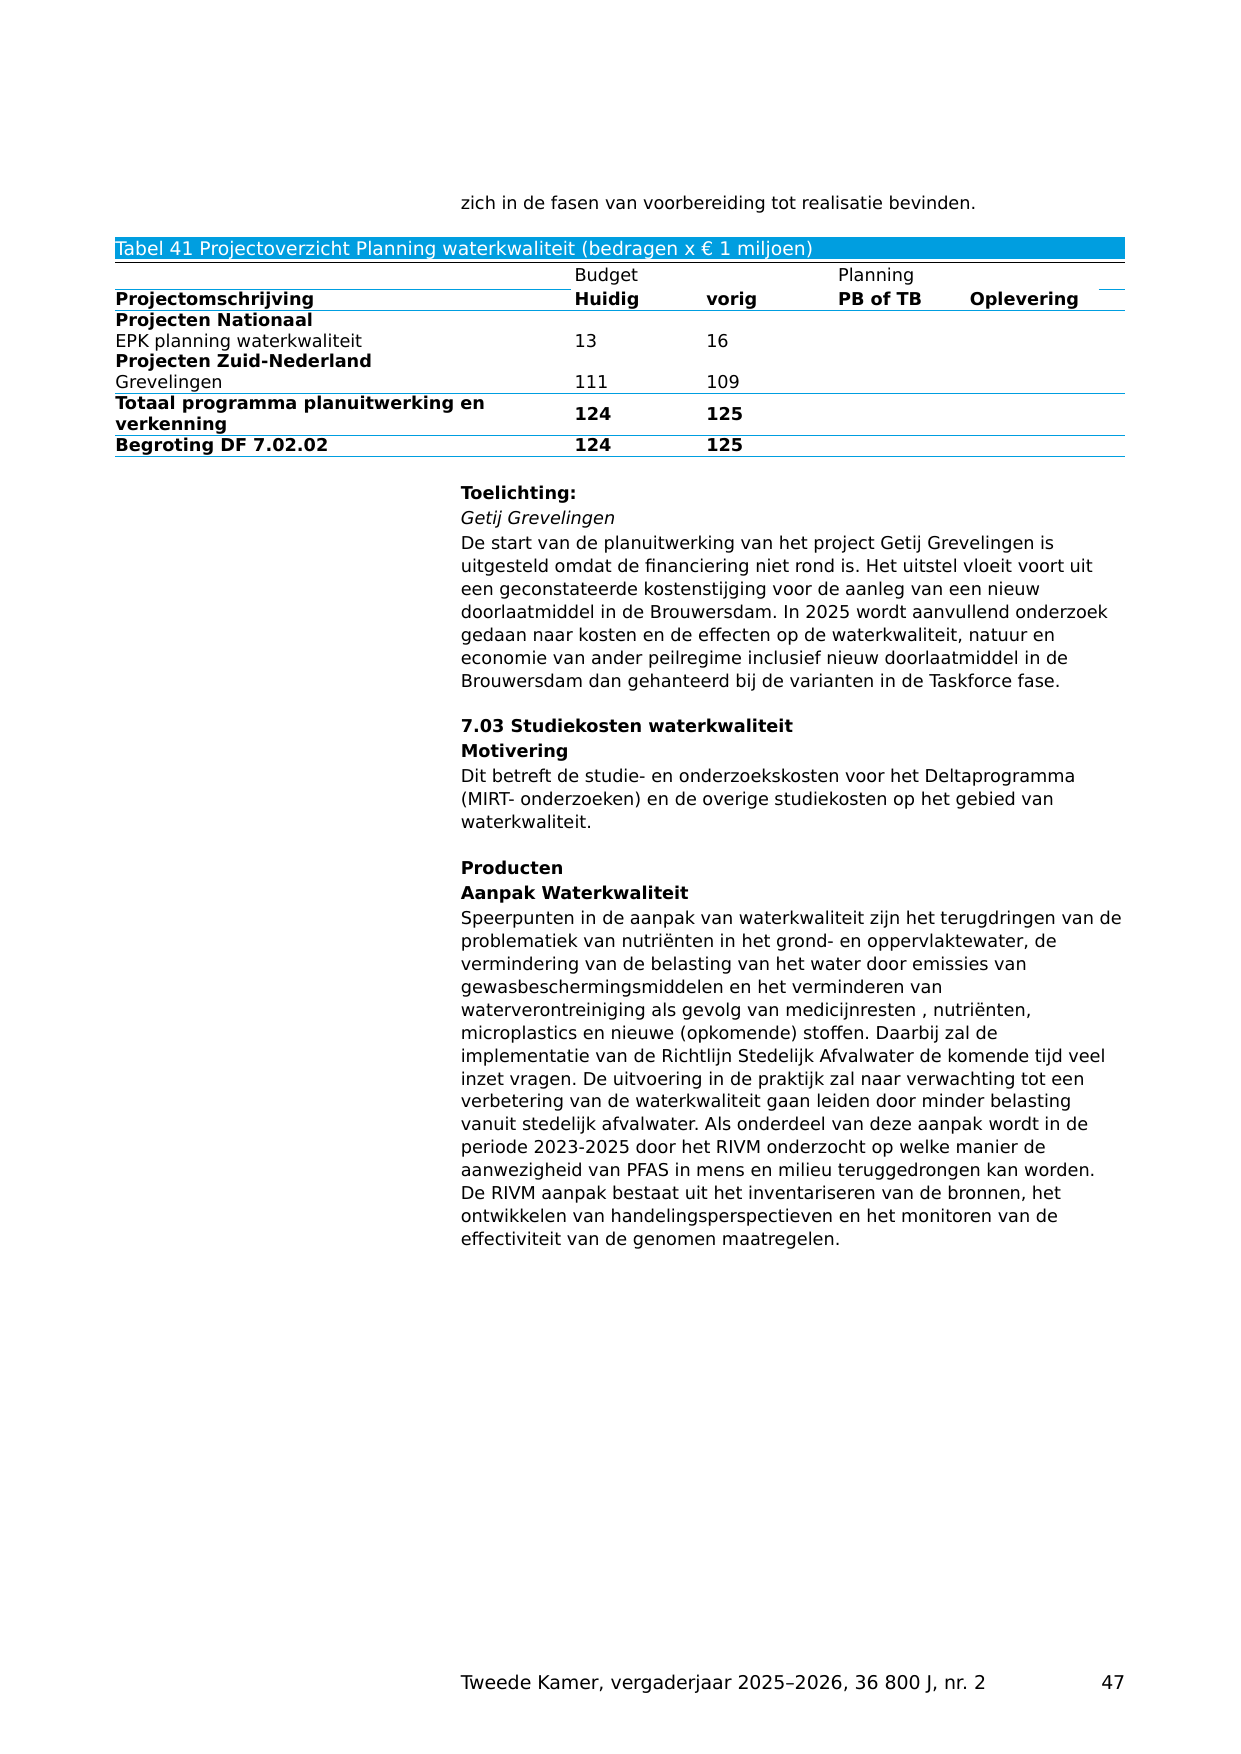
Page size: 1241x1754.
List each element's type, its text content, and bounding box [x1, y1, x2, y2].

table_cell [967, 331, 1098, 351]
table_cell Planning [835, 263, 1098, 288]
table_cell PB of TB [835, 289, 967, 310]
table_cell EPK planning waterkwaliteit [115, 331, 571, 351]
table_cell [835, 331, 967, 351]
table_cell [835, 436, 967, 456]
table_cell 109 [703, 372, 835, 393]
table_cell [1099, 331, 1125, 351]
table_cell [115, 263, 571, 288]
text Motivering [461, 739, 1125, 762]
table_cell [1099, 394, 1125, 434]
table_cell [1099, 351, 1125, 372]
table_cell [703, 351, 835, 372]
text zich in de fasen van voorbereiding tot realisatie bevinden. [461, 191, 1125, 214]
table_cell [1099, 263, 1125, 288]
text Toelichting: [461, 481, 1125, 504]
table_cell [703, 311, 835, 331]
text Getij Grevelingen [461, 506, 1125, 529]
table_cell 125 [703, 436, 835, 456]
table_cell [835, 372, 967, 393]
table_cell [967, 394, 1098, 434]
table_cell Projecten Nationaal [115, 311, 571, 331]
text Producten [461, 856, 1125, 879]
text De start van de planuitwerking van het project Getij Grevelingen is uitgesteld omdat de financiering niet rond is. Het uitstel vloeit voort uit een geconstateerde kostenstijging voor de aanleg van een nieuw doorlaatmiddel in de Brouwersdam. In 2025 wordt aanvullend onderzoek gedaan naar kosten en de effecten op de waterkwaliteit, natuur en economie van ander peilregime inclusief nieuw doorlaatmiddel in de Brouwersdam dan gehanteerd bij de varianten in de Taskforce fase. [461, 531, 1125, 692]
table_cell [835, 351, 967, 372]
text Aanpak Waterkwaliteit [461, 881, 1125, 904]
table_cell [1099, 436, 1125, 456]
table_cell [967, 372, 1098, 393]
text Speerpunten in de aanpak van waterkwaliteit zijn het terugdringen van de problematiek van nutriënten in het grond- en oppervlaktewater, de vermindering van de belasting van het water door emissies van gewasbeschermingsmiddelen en het verminderen van waterverontreiniging als gevolg van medicijnresten , nutriënten, microplastics en nieuwe (opkomende) stoffen. Daarbij zal de implementatie van de Richtlijn Stedelijk Afvalwater de komende tijd veel inzet vragen. De uitvoering in de praktijk zal naar verwachting tot een verbetering van de waterkwaliteit gaan leiden door minder belasting vanuit stedelijk afvalwater. Als onderdeel van deze aanpak wordt in de periode 2023-2025 door het RIVM onderzocht op welke manier de aanwezigheid van PFAS in mens en milieu teruggedrongen kan worden. De RIVM aanpak bestaat uit het inventariseren van de bronnen, het ontwikkelen van handelingsperspectieven en het monitoren van de effectiviteit van de genomen maatregelen. [461, 906, 1125, 1250]
table_cell [967, 351, 1098, 372]
text 7.03 Studiekosten waterkwaliteit [461, 714, 1125, 737]
table_cell Budget [571, 263, 835, 288]
table_cell [835, 311, 967, 331]
table_cell [1099, 311, 1125, 331]
table_cell [571, 351, 703, 372]
table_cell 111 [571, 372, 703, 393]
table_cell [571, 311, 703, 331]
table_cell [1099, 290, 1125, 310]
table_cell [835, 394, 967, 434]
table_cell 124 [571, 436, 703, 456]
table_cell Totaal programma planuitwerking en verkenning [115, 394, 571, 434]
table_cell [967, 436, 1098, 456]
text Dit betreft de studie- en onderzoekskosten voor het Deltaprogramma (MIRT- onderzoeken) en de overige studiekosten op het gebied van waterkwaliteit. [461, 764, 1125, 833]
table_cell 124 [571, 394, 703, 434]
table_cell 125 [703, 394, 835, 434]
table_cell [1099, 372, 1125, 393]
table_cell [967, 311, 1098, 331]
table_cell Oplevering [967, 289, 1098, 310]
table_cell 13 [571, 331, 703, 351]
table_cell Projecten Zuid-Nederland [115, 351, 571, 372]
table_cell Projectomschrijving [115, 290, 571, 310]
table_cell Huidig [571, 289, 703, 310]
table_cell 16 [703, 331, 835, 351]
table_cell Begroting DF 7.02.02 [115, 436, 571, 456]
table_cell Grevelingen [115, 372, 571, 393]
table_cell vorig [703, 289, 835, 310]
